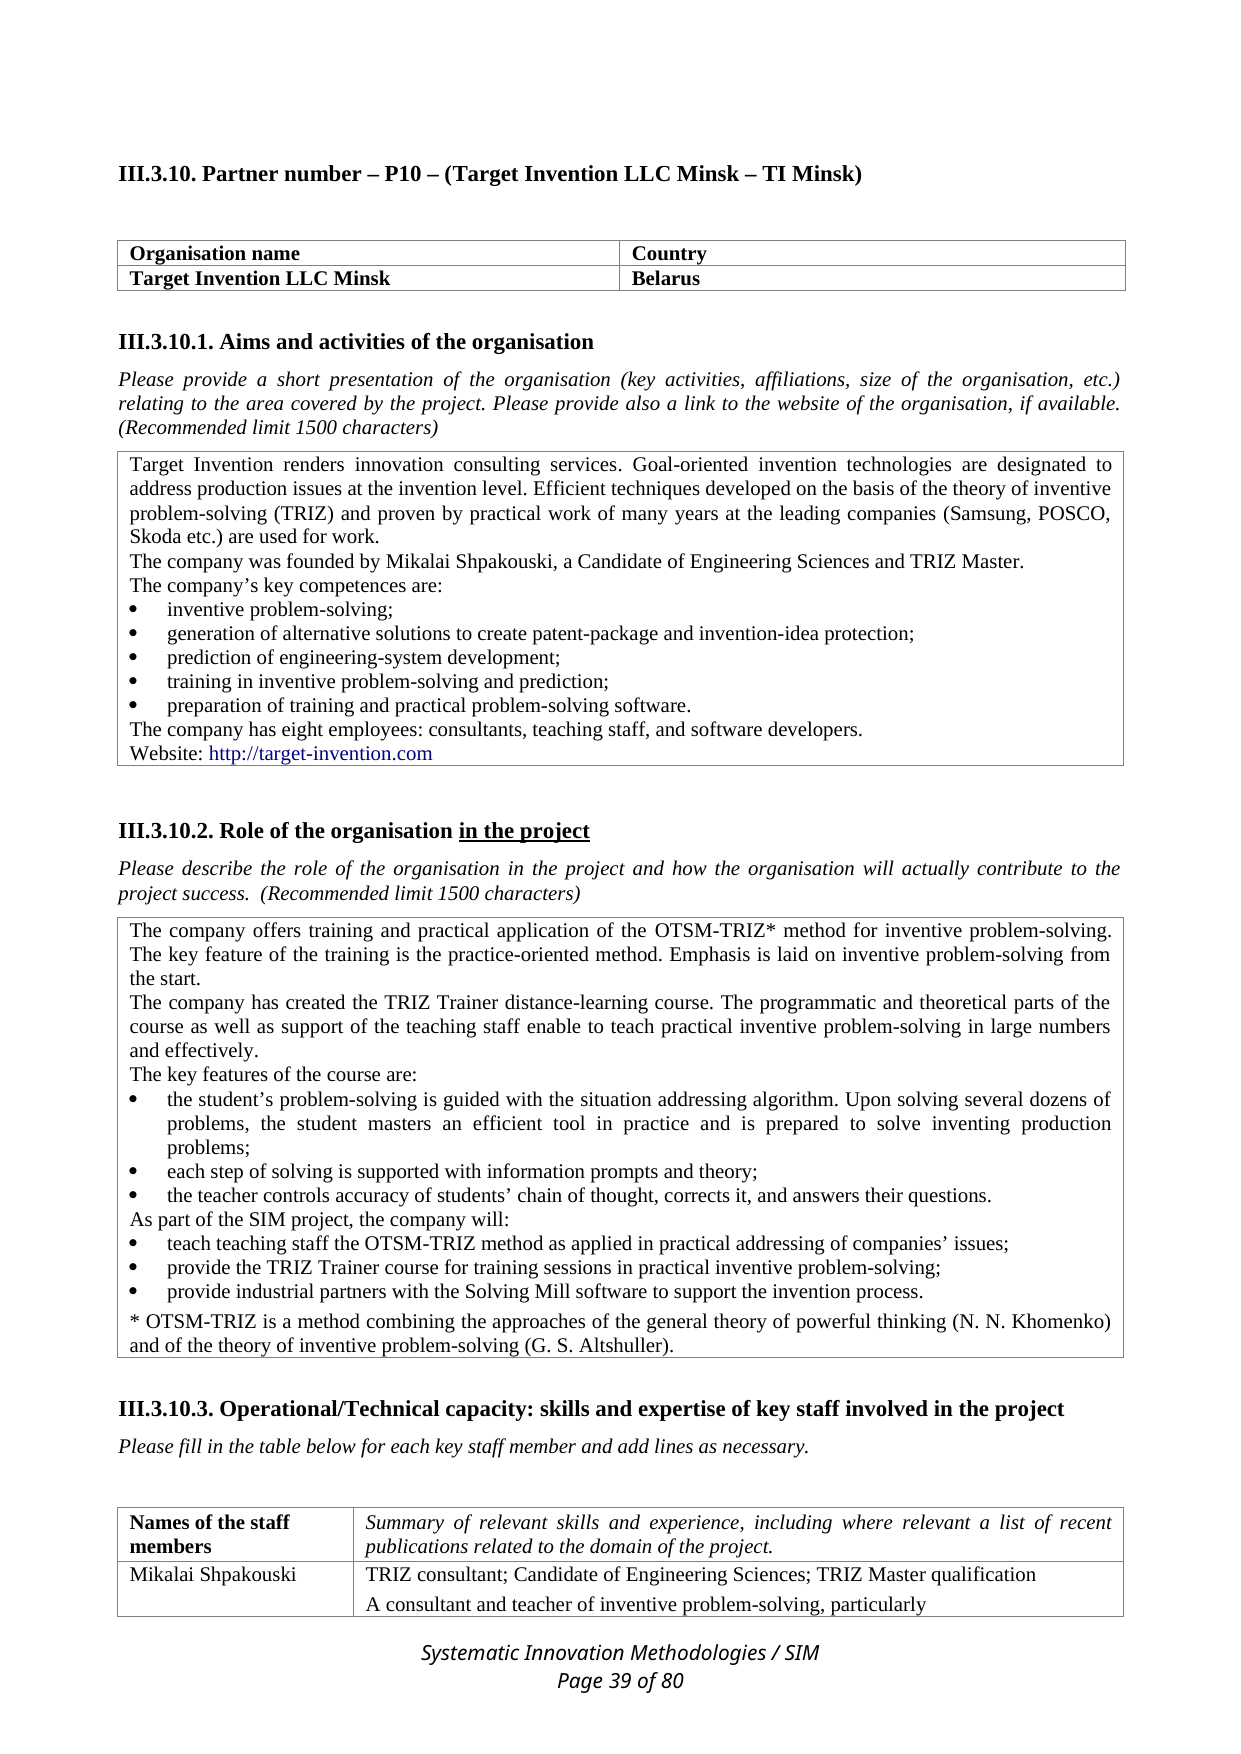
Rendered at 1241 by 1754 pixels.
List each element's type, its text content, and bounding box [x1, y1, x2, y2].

text Please provide a short presentation of the organisation (key activities, affiliations, size of the organisation, etc.) relating to the area covered by the project. Please provide also a link to the website of the organisation, if available. (Recommended limit 1500 characters) [118, 367, 1122, 439]
table_header Organisation name [118, 241, 619, 265]
table_header Names of the staff members [118, 1508, 353, 1561]
table_header The company offers training and practical application of the OTSM-TRIZ* method for inventive problem-solving. The key feature of the training is the practice-oriented method. Emphasis is laid on inventive problem-solving from the start. The company has created the TRIZ Trainer distance-learning course. The programmatic and theoretical parts of the course as well as support of the teaching staff enable to teach practical inventive problem-solving in large numbers and effectively. The key features of the course are: the student’s problem-solving is guided with the situation addressing algorithm. Upon solving several dozens of problems, the student masters an efficient tool in practice and is prepared to solve inventing production problems; each step of solving is supported with information prompts and theory; the teacher controls accuracy of students’ chain of thought, corrects it, and answers their questions. As part of the SIM project, the company will: teach teaching staff the OTSM-TRIZ method as applied in practical addressing of companies’ issues; provide the TRIZ Trainer course for training sessions in practical inventive problem-solving; provide industrial partners with the Solving Mill software to support the invention process. * OTSM-TRIZ is a method combining the approaches of the general theory of powerful thinking (N. N. Khomenko) and of the theory of inventive problem-solving (G. S. Altshuller). [118, 918, 1123, 1357]
table_header Target Invention renders innovation consulting services. Goal-oriented invention technologies are designated to address production issues at the invention level. Efficient techniques developed on the basis of the theory of inventive problem-solving (TRIZ) and proven by practical work of many years at the leading companies (Samsung, POSCO, Skoda etc.) are used for work. The company was founded by Mikalai Shpakouski, a Candidate of Engineering Sciences and TRIZ Master. The company’s key competences are: inventive problem-solving; generation of alternative solutions to create patent-package and invention-idea protection; prediction of engineering-system development; training in inventive problem-solving and prediction; preparation of training and practical problem-solving software. The company has eight employees: consultants, teaching staff, and software developers. Website: http://target-invention.com [118, 452, 1123, 765]
text III.3.10.2. Role of the organisation in the project [118, 817, 1122, 844]
text Please describe the role of the organisation in the project and how the organisation will actually contribute to the project success. (Recommended limit 1500 characters) [118, 856, 1122, 904]
subtitle III.3.10. Partner number – P10 – (Target Invention LLC Minsk – TI Minsk) [118, 160, 1122, 187]
table_cell Mikalai Shpakouski [118, 1562, 353, 1616]
table_cell Belarus [620, 266, 1125, 290]
table_header Summary of relevant skills and experience, including where relevant a list of recent publications related to the domain of the project. [354, 1508, 1123, 1561]
text Please fill in the table below for each key staff member and add lines as necessary. [118, 1433, 1122, 1458]
text III.3.10.3. Operational/Technical capacity: skills and expertise of key staff involved in the project [118, 1395, 1122, 1421]
table_cell Target Invention LLC Minsk [118, 266, 619, 290]
table_header Country [620, 241, 1125, 265]
text III.3.10.1. Aims and activities of the organisation [118, 328, 1122, 354]
